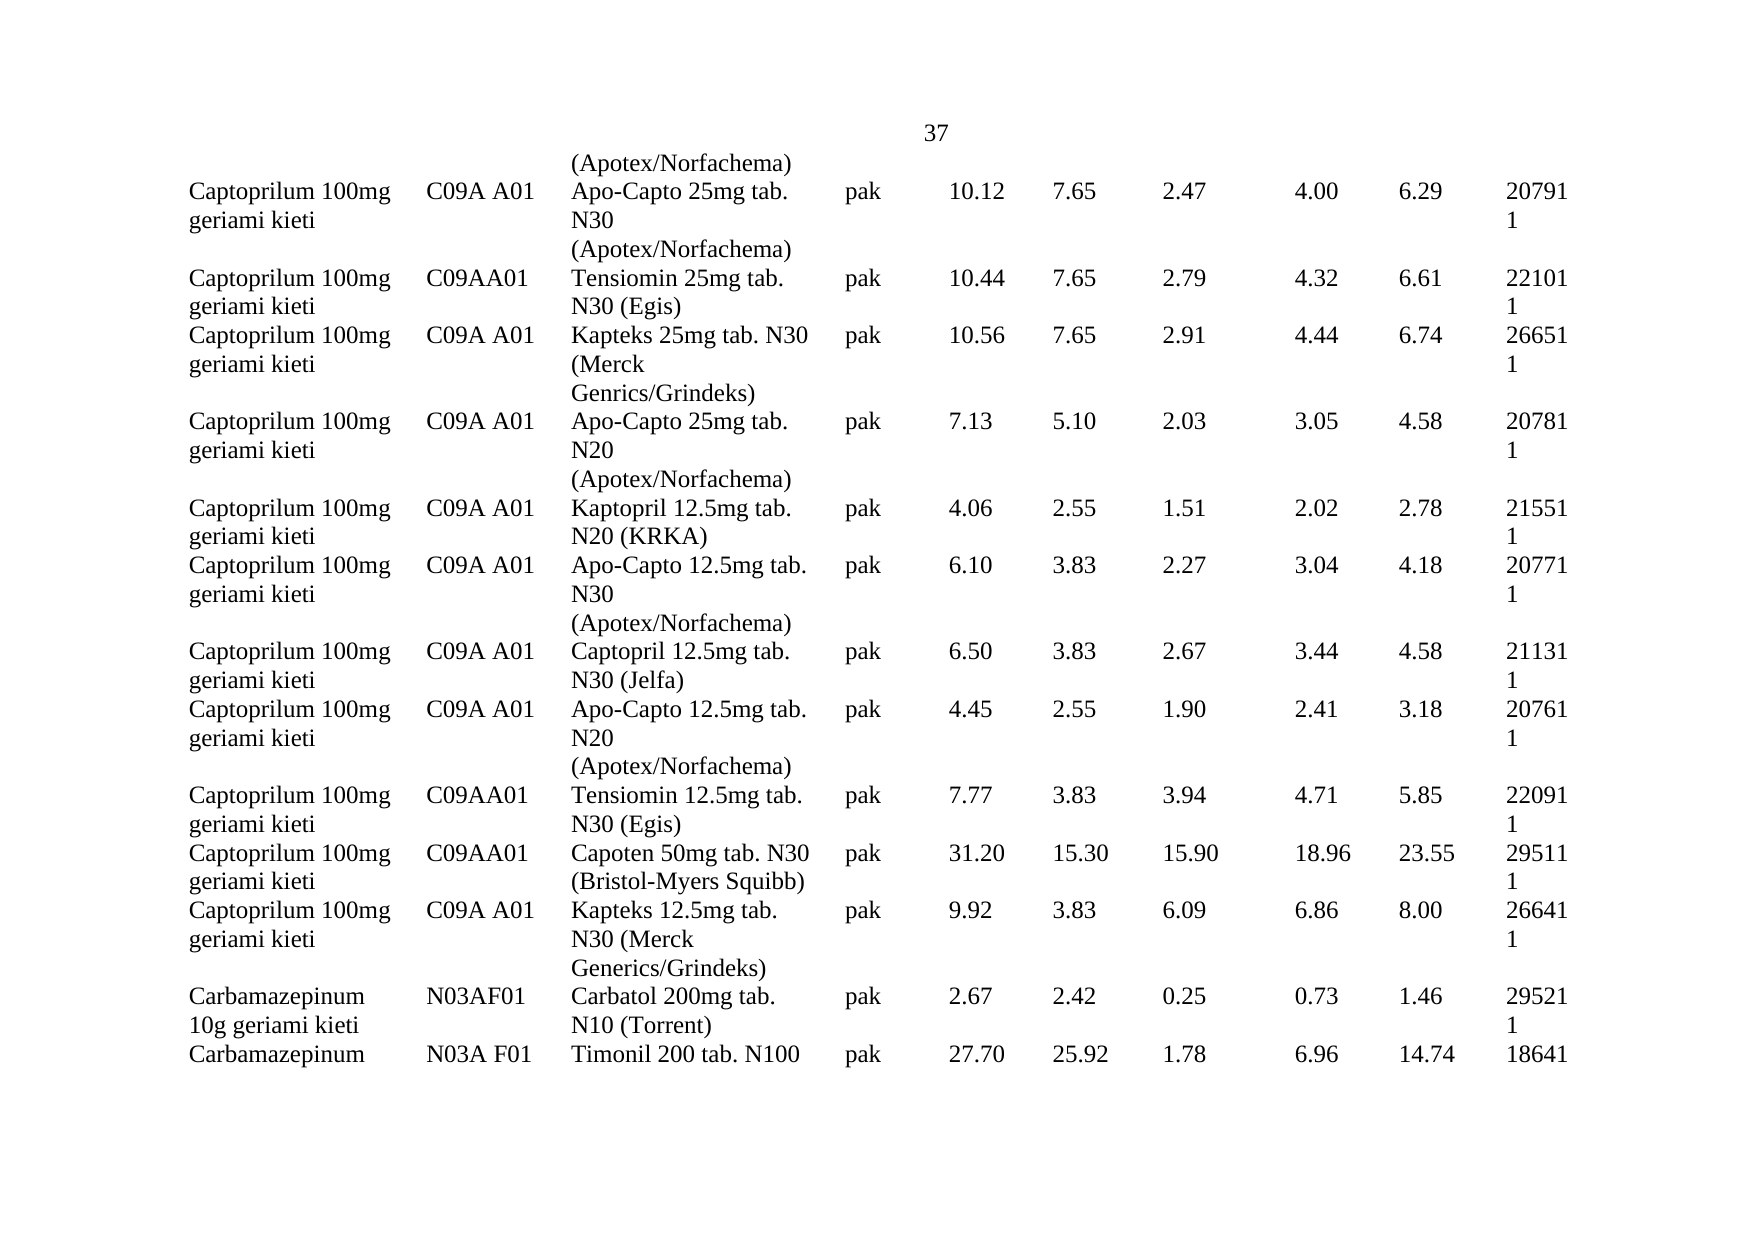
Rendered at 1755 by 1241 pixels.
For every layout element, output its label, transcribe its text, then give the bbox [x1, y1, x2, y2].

table_cell Captoprilum 100mg geriami kieti [177, 694, 415, 780]
table_cell pak [834, 694, 937, 780]
table_cell pak [834, 1039, 937, 1068]
table_cell 6.10 [938, 550, 1041, 636]
table_cell 7.65 [1041, 176, 1151, 263]
table_cell 10.12 [938, 176, 1041, 263]
table_cell [1589, 176, 1595, 263]
table_cell 5.10 [1041, 406, 1151, 493]
table_cell pak [834, 176, 937, 263]
table_cell 295211 [1495, 981, 1589, 1039]
table_cell [1589, 320, 1595, 406]
table_cell Kaptopril 12.5mg tab. N20 (KRKA) [560, 493, 833, 550]
table_cell 215511 [1495, 493, 1589, 550]
table_cell pak [834, 838, 937, 895]
table_cell Apo-Capto 12.5mg tab. N20 (Apotex/Norfachema) [560, 694, 833, 780]
table_cell 4.18 [1388, 550, 1494, 636]
table_cell 221011 [1495, 263, 1589, 320]
table_cell 2.79 [1151, 263, 1283, 320]
table_cell [1589, 493, 1595, 550]
table_cell 6.09 [1151, 895, 1283, 981]
table_cell 1.90 [1151, 694, 1283, 780]
table_cell N03A F01 [415, 1039, 559, 1068]
table_cell 211311 [1495, 636, 1589, 694]
table_cell Apo-Capto 25mg tab. N20 (Apotex/Norfachema) [560, 406, 833, 493]
table_cell 23.55 [1388, 838, 1494, 895]
table_cell pak [834, 493, 937, 550]
table_cell Apo-Capto 12.5mg tab. N30 (Apotex/Norfachema) [560, 550, 833, 636]
table_cell [1495, 148, 1589, 176]
table_cell pak [834, 550, 937, 636]
table_cell 2.03 [1151, 406, 1283, 493]
table_cell Carbatol 200mg tab. N10 (Torrent) [560, 981, 833, 1039]
table_cell 7.65 [1041, 320, 1151, 406]
table_cell 6.74 [1388, 320, 1494, 406]
table_cell [834, 148, 937, 176]
table_cell [1041, 148, 1151, 176]
table_cell 1.78 [1151, 1039, 1283, 1068]
table_cell 2.91 [1151, 320, 1283, 406]
table_cell 18.96 [1283, 838, 1387, 895]
table_cell 2.27 [1151, 550, 1283, 636]
table_cell C09A A01 [415, 320, 559, 406]
table_cell Kapteks 25mg tab. N30 (Merck Genrics/Grindeks) [560, 320, 833, 406]
table_cell pak [834, 406, 937, 493]
table_cell 2.67 [1151, 636, 1283, 694]
table_cell C09A A01 [415, 406, 559, 493]
table_cell 7.65 [1041, 263, 1151, 320]
table_cell 4.45 [938, 694, 1041, 780]
table_cell Captoprilum 100mg geriami kieti [177, 838, 415, 895]
table_cell 3.83 [1041, 780, 1151, 838]
table_cell [415, 148, 559, 176]
table_cell 27.70 [938, 1039, 1041, 1068]
table_cell N03AF01 [415, 981, 559, 1039]
table_cell [1589, 550, 1595, 636]
table_cell 4.58 [1388, 636, 1494, 694]
table_cell C09A A01 [415, 550, 559, 636]
table_cell 207711 [1495, 550, 1589, 636]
table_cell 6.96 [1283, 1039, 1387, 1068]
table_cell 3.18 [1388, 694, 1494, 780]
table_cell 18641 [1495, 1039, 1589, 1068]
table_cell Captoprilum 100mg geriami kieti [177, 895, 415, 981]
table_cell [1151, 148, 1283, 176]
table_cell Tensiomin 12.5mg tab. N30 (Egis) [560, 780, 833, 838]
table_cell Apo-Capto 25mg tab. N30 (Apotex/Norfachema) [560, 176, 833, 263]
table_cell Capoten 50mg tab. N30 (Bristol-Myers Squibb) [560, 838, 833, 895]
table_cell 4.32 [1283, 263, 1387, 320]
table_cell Captoprilum 100mg geriami kieti [177, 550, 415, 636]
table_cell 0.73 [1283, 981, 1387, 1039]
table_cell 15.30 [1041, 838, 1151, 895]
table_cell [177, 148, 415, 176]
table_cell 266511 [1495, 320, 1589, 406]
table_cell 15.90 [1151, 838, 1283, 895]
table_cell pak [834, 636, 937, 694]
table_cell Carbamazepinum [177, 1039, 415, 1068]
table_cell [938, 148, 1041, 176]
table_cell pak [834, 780, 937, 838]
table_cell 207811 [1495, 406, 1589, 493]
table_cell [1589, 1039, 1595, 1068]
table_cell 220911 [1495, 780, 1589, 838]
table_cell [1589, 148, 1595, 176]
table_cell (Apotex/Norfachema) [560, 148, 833, 176]
table_cell [1283, 148, 1387, 176]
table_cell 6.50 [938, 636, 1041, 694]
table_cell C09AA01 [415, 263, 559, 320]
table_cell Kapteks 12.5mg tab. N30 (Merck Generics/Grindeks) [560, 895, 833, 981]
table_cell Captoprilum 100mg geriami kieti [177, 263, 415, 320]
table_cell pak [834, 895, 937, 981]
table_cell 25.92 [1041, 1039, 1151, 1068]
table_cell Captoprilum 100mg geriami kieti [177, 176, 415, 263]
table_cell 3.83 [1041, 895, 1151, 981]
table_cell [1589, 406, 1595, 493]
table_cell [1388, 148, 1494, 176]
table_cell 266411 [1495, 895, 1589, 981]
table_cell C09AA01 [415, 838, 559, 895]
table_cell 2.41 [1283, 694, 1387, 780]
table_cell C09AA01 [415, 780, 559, 838]
table_cell C09A A01 [415, 176, 559, 263]
table_cell pak [834, 320, 937, 406]
table_cell Captoprilum 100mg geriami kieti [177, 636, 415, 694]
table_cell 14.74 [1388, 1039, 1494, 1068]
table_cell [1589, 694, 1595, 780]
table_cell [1589, 838, 1595, 895]
table_cell 2.78 [1388, 493, 1494, 550]
table_cell [1589, 780, 1595, 838]
table_cell pak [834, 263, 937, 320]
table_cell 2.55 [1041, 694, 1151, 780]
table_cell 7.77 [938, 780, 1041, 838]
table_cell [1589, 895, 1595, 981]
table_cell Carbamazepinum 10g geriami kieti [177, 981, 415, 1039]
table_cell 7.13 [938, 406, 1041, 493]
table_cell 2.55 [1041, 493, 1151, 550]
table_cell 10.44 [938, 263, 1041, 320]
table_cell 4.58 [1388, 406, 1494, 493]
table_cell pak [834, 981, 937, 1039]
table_cell 10.56 [938, 320, 1041, 406]
table_cell 2.67 [938, 981, 1041, 1039]
table_cell 6.86 [1283, 895, 1387, 981]
table_cell 295111 [1495, 838, 1589, 895]
table_cell 207611 [1495, 694, 1589, 780]
table_cell 8.00 [1388, 895, 1494, 981]
table_cell 4.06 [938, 493, 1041, 550]
table_cell 6.61 [1388, 263, 1494, 320]
table_cell 3.83 [1041, 636, 1151, 694]
table_cell C09A A01 [415, 694, 559, 780]
table_cell 31.20 [938, 838, 1041, 895]
table_cell 207911 [1495, 176, 1589, 263]
table_cell Captoprilum 100mg geriami kieti [177, 406, 415, 493]
table_cell C09A A01 [415, 493, 559, 550]
table_cell 3.04 [1283, 550, 1387, 636]
table_cell 4.71 [1283, 780, 1387, 838]
table_cell 3.94 [1151, 780, 1283, 838]
table_cell C09A A01 [415, 636, 559, 694]
table_cell 0.25 [1151, 981, 1283, 1039]
table_cell 3.05 [1283, 406, 1387, 493]
table_cell 4.00 [1283, 176, 1387, 263]
table_cell 3.44 [1283, 636, 1387, 694]
table_cell 1.46 [1388, 981, 1494, 1039]
table_cell 4.44 [1283, 320, 1387, 406]
table_cell 5.85 [1388, 780, 1494, 838]
table_cell Captoprilum 100mg geriami kieti [177, 320, 415, 406]
table_cell [1589, 263, 1595, 320]
table_cell 2.47 [1151, 176, 1283, 263]
table_cell 2.02 [1283, 493, 1387, 550]
table_cell Captopril 12.5mg tab. N30 (Jelfa) [560, 636, 833, 694]
table_cell Captoprilum 100mg geriami kieti [177, 780, 415, 838]
table_cell 2.42 [1041, 981, 1151, 1039]
table_cell 3.83 [1041, 550, 1151, 636]
table_cell [1589, 636, 1595, 694]
table_cell C09A A01 [415, 895, 559, 981]
table_cell Captoprilum 100mg geriami kieti [177, 493, 415, 550]
table_cell 9.92 [938, 895, 1041, 981]
table_cell Tensiomin 25mg tab. N30 (Egis) [560, 263, 833, 320]
table_cell 6.29 [1388, 176, 1494, 263]
table_cell [1589, 981, 1595, 1039]
table_cell 1.51 [1151, 493, 1283, 550]
table_cell Timonil 200 tab. N100 [560, 1039, 833, 1068]
